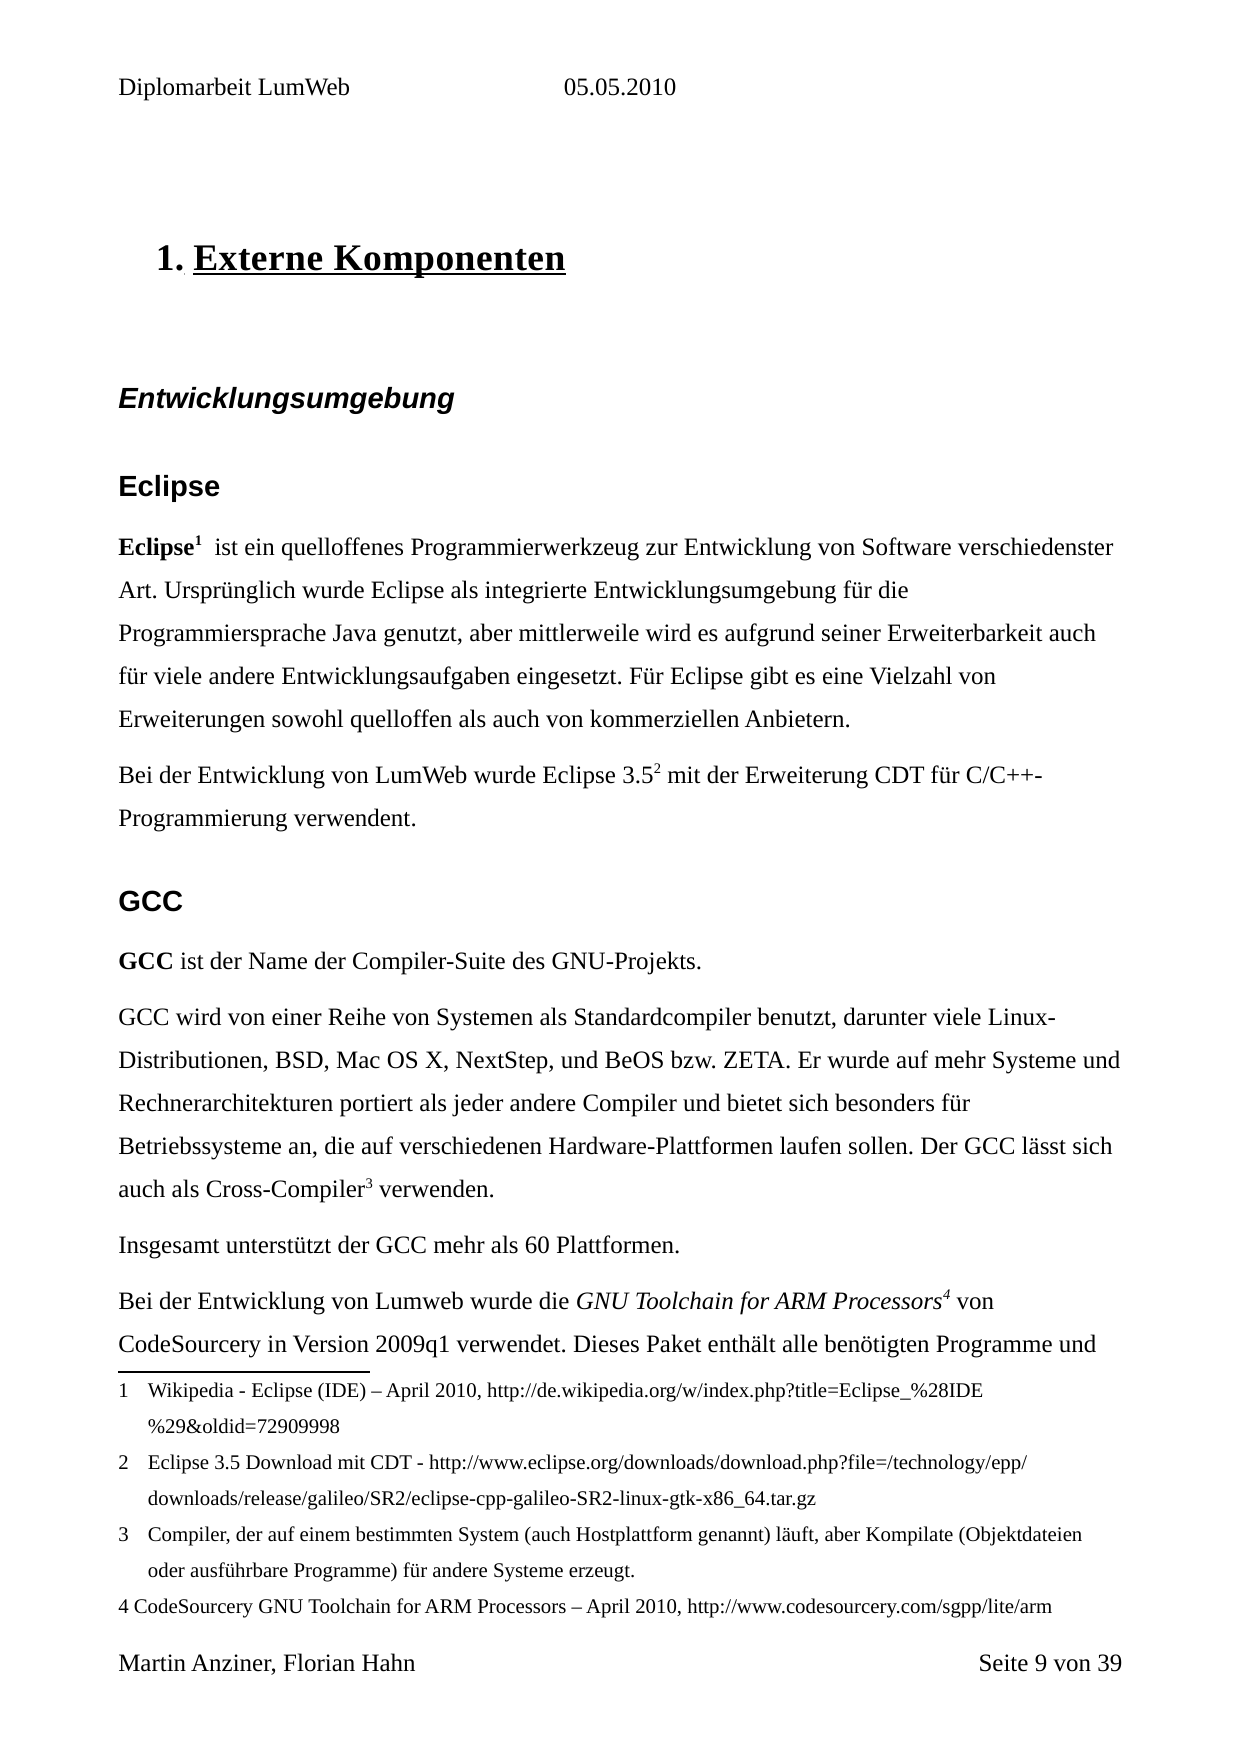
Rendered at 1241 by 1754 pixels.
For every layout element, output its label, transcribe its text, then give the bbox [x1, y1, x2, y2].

subtitle Externe Komponenten [156, 236, 1122, 279]
text Bei der Entwicklung von Lumweb wurde die GNU Toolchain for ARM Processors von CodeSourcery in Version 2009q1 verwendet. Dieses Paket enthält alle benötigten Programme und [118, 1286, 1122, 1358]
text Eclipse 3.5 Download mit CDT - http://www.eclipse.org/downloads/download.php?file=/technology/epp/downloads/release/galileo/SR2/eclipse-cpp-galileo-SR2-linux-gtk-x86_64.tar.gz [118, 1450, 1122, 1510]
text Compiler, der auf einem bestimmten System (auch Hostplattform genannt) läuft, aber Kompilate (Objektdateien oder ausführbare Programme) für andere Systeme erzeugt. [118, 1522, 1122, 1582]
text GCC wird von einer Reihe von Systemen als Standardcompiler benutzt, darunter viele Linux-Distributionen, BSD, Mac OS X, NextStep, und BeOS bzw. ZETA. Er wurde auf mehr Systeme und Rechnerarchitekturen portiert als jeder andere Compiler und bietet sich besonders für Betriebssysteme an, die auf verschiedenen Hardware-Plattformen laufen sollen. Der GCC lässt sich auch als Cross-Compiler verwenden. [118, 1002, 1122, 1203]
subtitle Entwicklungsumgebung [118, 381, 1122, 414]
text Eclipse ist ein quelloffenes Programmierwerkzeug zur Entwicklung von Software verschiedenster Art. Ursprünglich wurde Eclipse als integrierte Entwicklungsumgebung für die Programmiersprache Java genutzt, aber mittlerweile wird es aufgrund seiner Erweiterbarkeit auch für viele andere Entwicklungsaufgaben eingesetzt. Für Eclipse gibt es eine Vielzahl von Erweiterungen sowohl quelloffen als auch von kommerziellen Anbietern. [118, 532, 1122, 733]
subtitle GCC [118, 883, 1122, 917]
text Insgesamt unterstützt der GCC mehr als 60 Plattformen. [118, 1230, 1122, 1259]
text Bei der Entwicklung von LumWeb wurde Eclipse 3.5 mit der Erweiterung CDT für C/C++-Programmierung verwendent. [118, 760, 1122, 832]
text CodeSourcery GNU Toolchain for ARM Processors – April 2010, http://www.codesourcery.com/sgpp/lite/arm [118, 1594, 1122, 1618]
subtitle Eclipse [118, 469, 1122, 502]
text Wikipedia - Eclipse (IDE) – April 2010, http://de.wikipedia.org/w/index.php?title=Eclipse_%28IDE%29&oldid=72909998 [118, 1378, 1122, 1438]
text GCC ist der Name der Compiler-Suite des GNU-Projekts. [118, 946, 1122, 975]
